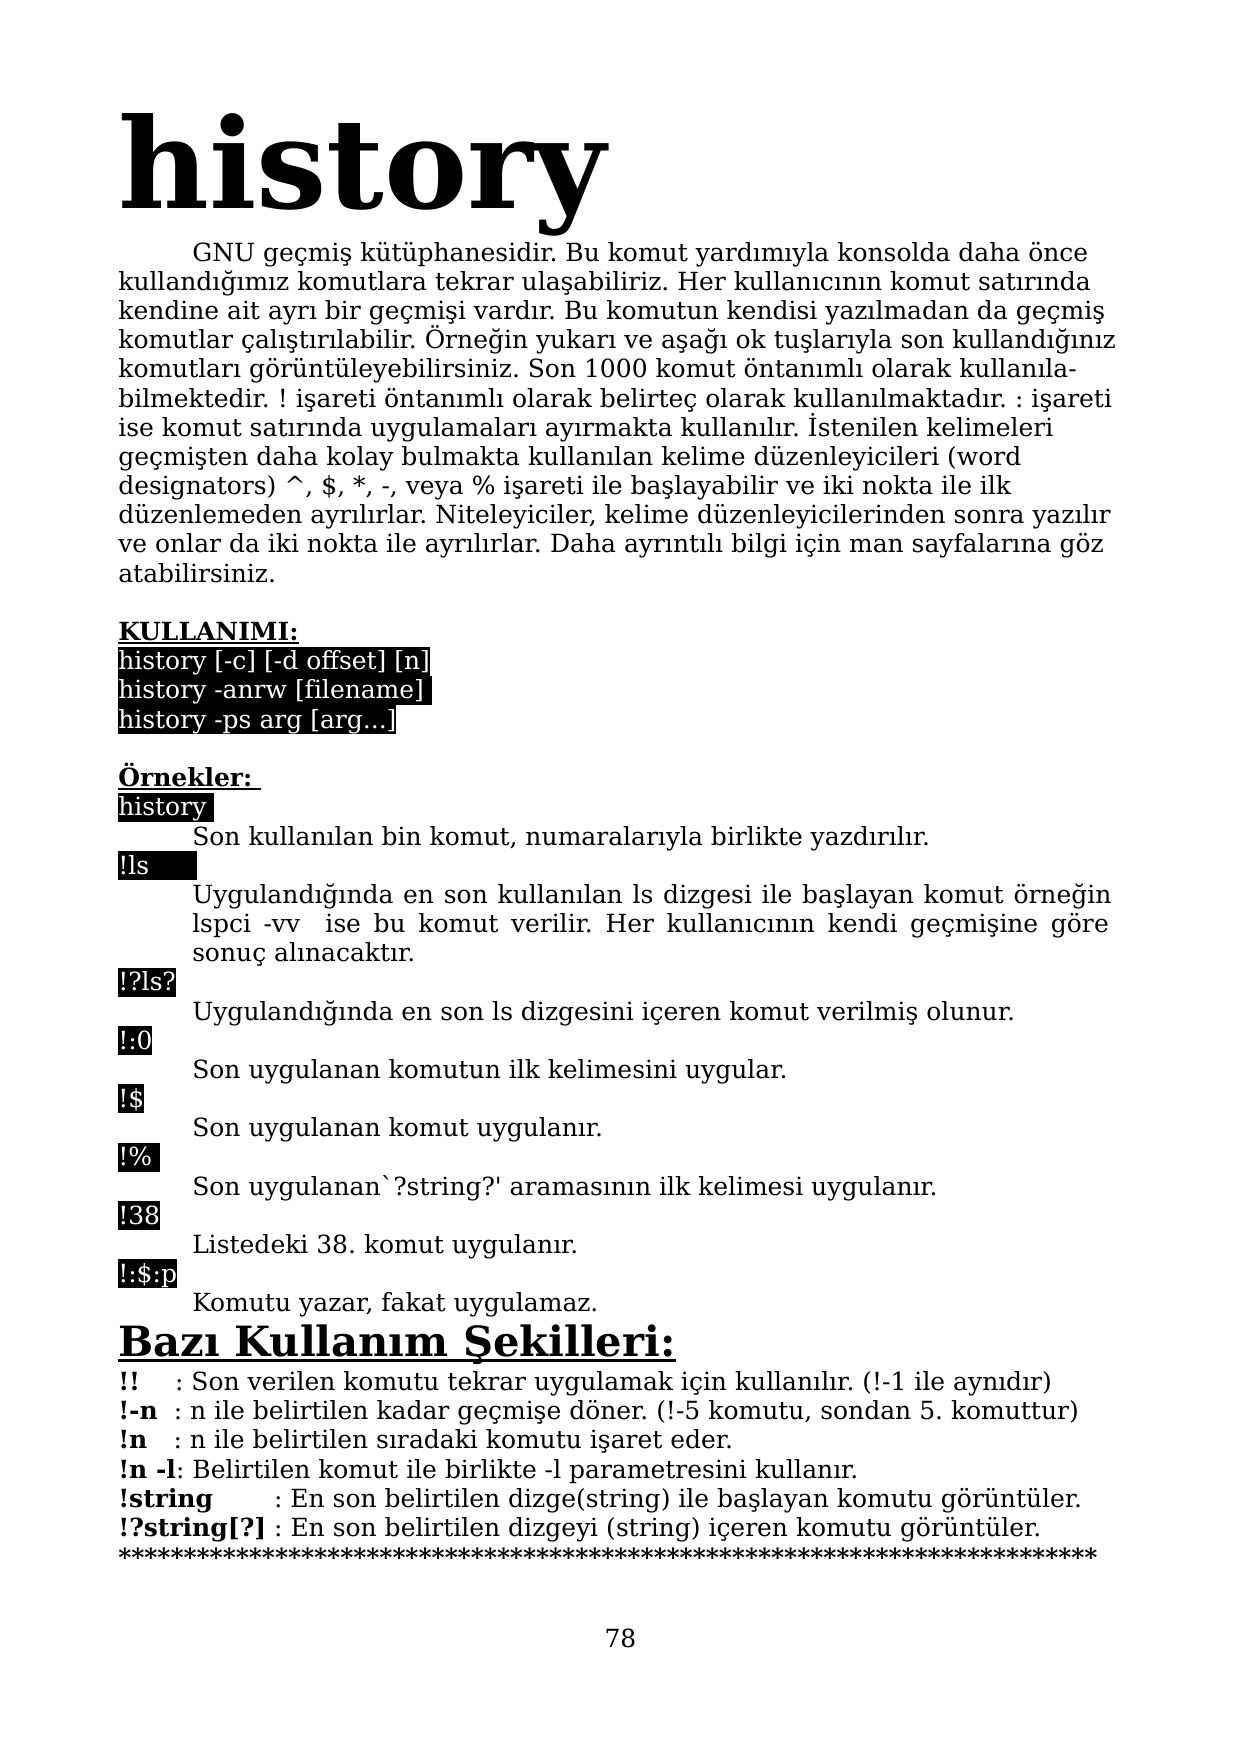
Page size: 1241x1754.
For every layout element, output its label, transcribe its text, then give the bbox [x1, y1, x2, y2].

text !?ls? [118, 968, 1122, 997]
text history -anrw [filename] [118, 676, 1122, 705]
text Uygulandığında en son ls dizgesini içeren komut verilmiş olunur. [118, 997, 1122, 1026]
text Son uygulanan komutun ilk kelimesini uygular. [118, 1055, 1122, 1084]
text Bazı Kullanım Şekilleri: [118, 1318, 1122, 1367]
text !n -l: Belirtilen komut ile birlikte -l parametresini kullanır. [118, 1455, 1122, 1484]
text !-n : n ile belirtilen kadar geçmişe döner. (!-5 komutu, sondan 5. komuttur) [118, 1396, 1122, 1425]
text history -ps arg [arg...] [118, 705, 1122, 734]
text !% [118, 1143, 1122, 1172]
text !n : n ile belirtilen sıradaki komutu işaret eder. [118, 1425, 1122, 1455]
text !:$:p [118, 1259, 1122, 1288]
text !$ [118, 1084, 1122, 1113]
text Son uygulanan`?string?' aramasının ilk kelimesi uygulanır. [118, 1172, 1122, 1201]
text !ls [118, 851, 1122, 880]
text !! : Son verilen komutu tekrar uygulamak için kullanılır. (!-1 ile aynıdır) [118, 1367, 1122, 1396]
text !?string[?] : En son belirtilen dizgeyi (string) içeren komutu görüntüler. [118, 1513, 1122, 1543]
text *************************************************************************** [118, 1543, 1122, 1572]
text !38 [118, 1201, 1122, 1230]
text Listedeki 38. komut uygulanır. [118, 1230, 1122, 1259]
text history [-c] [-d offset] [n] [118, 647, 1122, 676]
text history [118, 793, 1122, 822]
text Son uygulanan komut uygulanır. [118, 1113, 1122, 1143]
text Uygulandığında en son kullanılan ls dizgesi ile başlayan komut örneğin lspci -vv ise bu komut verilir. Her kullanıcının kendi geçmişine göre sonuç alınacaktır. [118, 880, 1122, 968]
text !string : En son belirtilen dizge(string) ile başlayan komutu görüntüler. [118, 1484, 1122, 1513]
text Komutu yazar, fakat uygulamaz. [118, 1288, 1122, 1318]
text Son kullanılan bin komut, numaralarıyla birlikte yazdırılır. [118, 822, 1122, 851]
text GNU geçmiş kütüphanesidir. Bu komut yardımıyla konsolda daha önce kullandığımız komutlara tekrar ulaşabiliriz. Her kullanıcının komut satırında kendine ait ayrı bir geçmişi vardır. Bu komutun kendisi yazılmadan da geçmiş komutlar çalıştırılabilir. Örneğin yukarı ve aşağı ok tuşlarıyla son kullandığınız komutları görüntüleyebilirsiniz. Son 1000 komut öntanımlı olarak kullanıla- bilmektedir. ! işareti öntanımlı olarak belirteç olarak kullanılmaktadır. : işareti ise komut satırında uygulamaları ayırmakta kullanılır. İstenilen kelimeleri geçmişten daha kolay bulmakta kullanılan kelime düzenleyicileri (word designators) ^, $, *, -, veya % işareti ile başlayabilir ve iki nokta ile ilk düzenlemeden ayrılırlar. Niteleyiciler, kelime düzenleyicilerinden sonra yazılır ve onlar da iki nokta ile ayrılırlar. Daha ayrıntılı bilgi için man sayfalarına göz atabilirsiniz. [118, 238, 1122, 588]
text KULLANIMI: [118, 617, 1122, 647]
text Örnekler: [118, 763, 1122, 793]
text history [118, 91, 1122, 238]
text !:0 [118, 1026, 1122, 1055]
